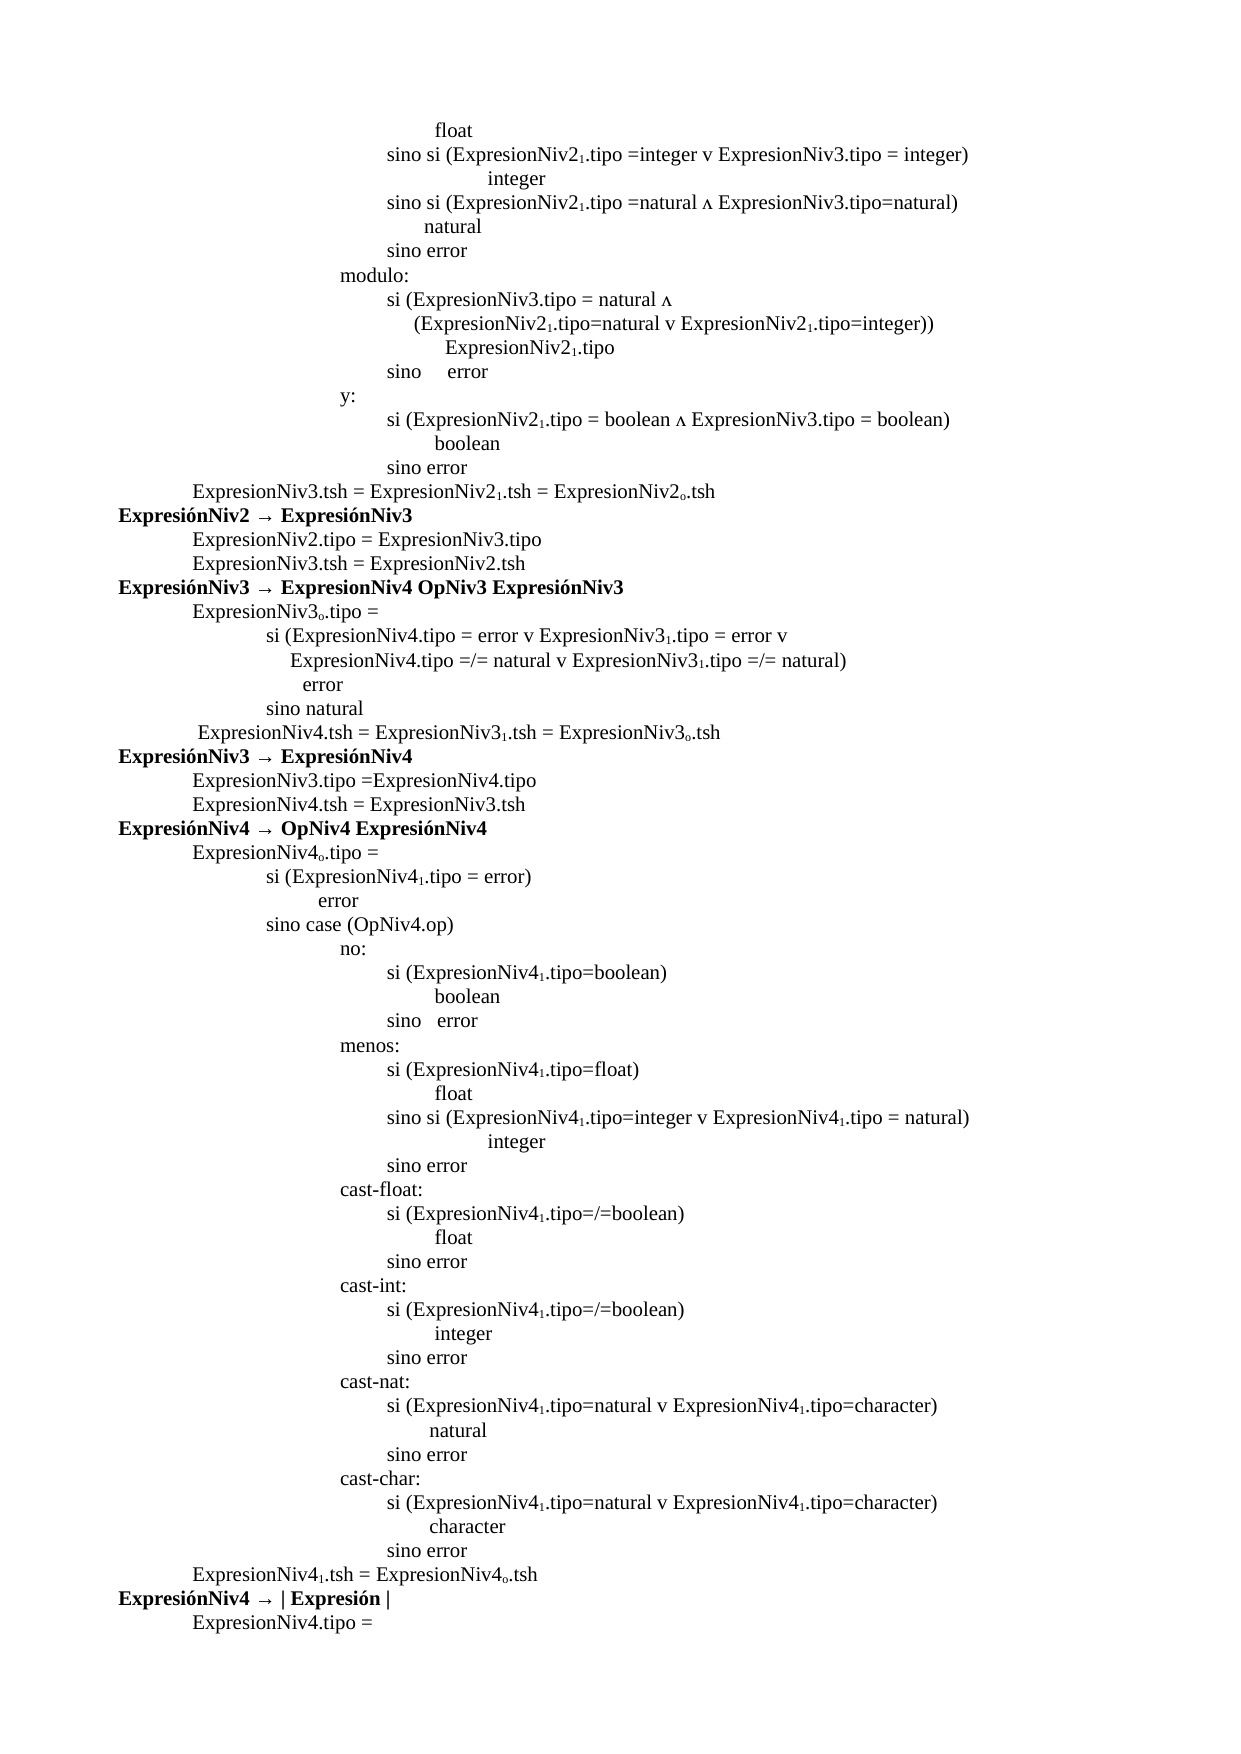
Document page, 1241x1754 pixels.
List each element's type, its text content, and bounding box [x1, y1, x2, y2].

text ExpresionNiv4.tsh = ExpresionNiv31.tsh = ExpresionNiv3o.tsh [118, 720, 1122, 744]
text cast-nat: [118, 1369, 1122, 1393]
text ExpresionNiv21.tipo [118, 335, 1122, 359]
text ExpresiónNiv4 → OpNiv4 ExpresiónNiv4 [118, 816, 1122, 840]
text sino error [118, 1249, 1122, 1273]
text ExpresionNiv4.tipo =/= natural v ExpresionNiv31.tipo =/= natural) [118, 647, 1122, 672]
text error [118, 888, 1122, 912]
text menos: [118, 1032, 1122, 1057]
text sino error [118, 455, 1122, 479]
text boolean [118, 984, 1122, 1008]
text si (ExpresionNiv41.tipo=boolean) [118, 960, 1122, 984]
text y: [118, 383, 1122, 407]
text ExpresionNiv4.tsh = ExpresionNiv3.tsh [118, 792, 1122, 816]
text sino case (OpNiv4.op) [118, 912, 1122, 936]
text si (ExpresionNiv41.tipo=natural v ExpresionNiv41.tipo=character) [118, 1393, 1122, 1417]
text cast-float: [118, 1177, 1122, 1201]
text ExpresiónNiv2 → ExpresiónNiv3 [118, 503, 1122, 527]
text ExpresionNiv4.tipo = [118, 1610, 1122, 1634]
text sino si (ExpresionNiv41.tipo=integer v ExpresionNiv41.tipo = natural) [118, 1105, 1122, 1129]
text si (ExpresionNiv41.tipo=/=boolean) [118, 1297, 1122, 1321]
text modulo: [118, 262, 1122, 287]
text si (ExpresionNiv41.tipo=natural v ExpresionNiv41.tipo=character) [118, 1490, 1122, 1514]
text cast-int: [118, 1273, 1122, 1297]
text natural [118, 214, 1122, 238]
text si (ExpresionNiv41.tipo=/=boolean) [118, 1201, 1122, 1225]
text sino error [118, 1153, 1122, 1177]
text si (ExpresionNiv3.tipo = natural ᴧ [118, 287, 1122, 311]
text no: [118, 936, 1122, 960]
text cast-char: [118, 1466, 1122, 1490]
text sino error [118, 359, 1122, 383]
text ExpresionNiv3.tsh = ExpresionNiv2.tsh [118, 551, 1122, 575]
text ExpresiónNiv3 → ExpresiónNiv4 [118, 744, 1122, 768]
text ExpresionNiv4o.tipo = [118, 840, 1122, 864]
text si (ExpresionNiv4.tipo = error v ExpresionNiv31.tipo = error v [118, 623, 1122, 647]
text si (ExpresionNiv41.tipo=float) [118, 1057, 1122, 1081]
text sino error [118, 1538, 1122, 1562]
text integer [118, 1129, 1122, 1153]
text sino si (ExpresionNiv21.tipo =natural ᴧ ExpresionNiv3.tipo=natural) [118, 190, 1122, 214]
text integer [118, 1321, 1122, 1345]
text ExpresionNiv2.tipo = ExpresionNiv3.tipo [118, 527, 1122, 551]
text natural [118, 1417, 1122, 1442]
text sino error [118, 238, 1122, 262]
text ExpresionNiv3o.tipo = [118, 599, 1122, 623]
text (ExpresionNiv21.tipo=natural v ExpresionNiv21.tipo=integer)) [118, 311, 1122, 335]
text boolean [118, 431, 1122, 455]
text error [118, 672, 1122, 696]
text si (ExpresionNiv41.tipo = error) [118, 864, 1122, 888]
text float [118, 1081, 1122, 1105]
text ExpresionNiv3.tipo =ExpresionNiv4.tipo [118, 768, 1122, 792]
text ExpresiónNiv3 → ExpresionNiv4 OpNiv3 ExpresiónNiv3 [118, 575, 1122, 599]
text float [118, 1225, 1122, 1249]
text sino error [118, 1345, 1122, 1369]
text ExpresiónNiv4 → | Expresión | [118, 1586, 1122, 1610]
text sino error [118, 1008, 1122, 1032]
text ExpresionNiv41.tsh = ExpresionNiv4o.tsh [118, 1562, 1122, 1586]
text si (ExpresionNiv21.tipo = boolean ᴧ ExpresionNiv3.tipo = boolean) [118, 407, 1122, 431]
text float [118, 118, 1122, 142]
text character [118, 1514, 1122, 1538]
text sino si (ExpresionNiv21.tipo =integer v ExpresionNiv3.tipo = integer) [118, 142, 1122, 166]
text sino natural [118, 696, 1122, 720]
text sino error [118, 1442, 1122, 1466]
text integer [118, 166, 1122, 190]
text ExpresionNiv3.tsh = ExpresionNiv21.tsh = ExpresionNiv2o.tsh [118, 479, 1122, 503]
